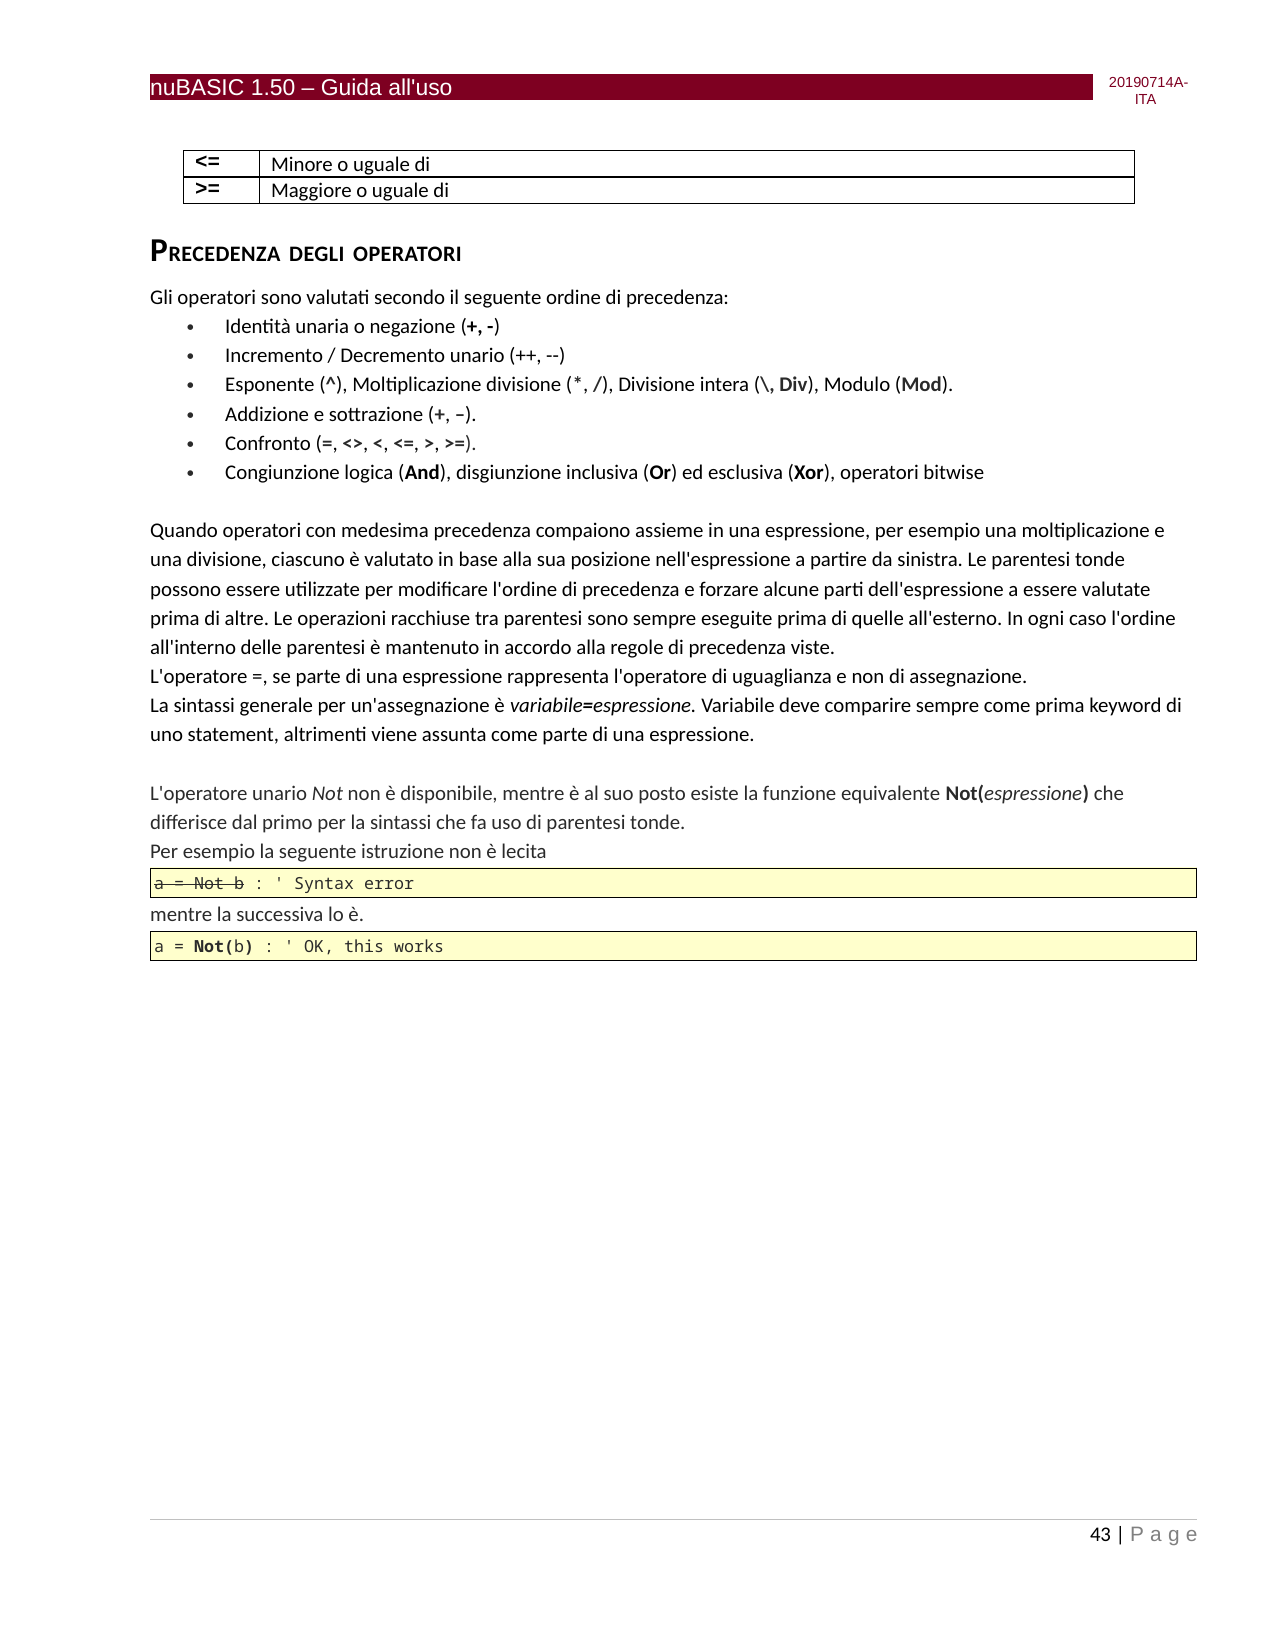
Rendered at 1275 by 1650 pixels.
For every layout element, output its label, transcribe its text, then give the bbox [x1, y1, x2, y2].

text mentre la successiva lo è. [150, 901, 1197, 927]
list Incremento / Decremento unario (++, --) [187, 342, 1197, 368]
list Addizione e sottrazione (+, –). [187, 401, 1197, 426]
table_cell <= [184, 151, 259, 176]
list Esponente (^), Moltiplicazione divisione (*, /), Divisione intera (\, Div), Modulo (Mod). [187, 372, 1197, 397]
text Quando operatori con medesima precedenza compaiono assieme in una espressione, per esempio una moltiplicazione e una divisione, ciascuno è valutato in base alla sua posizione nell'espressione a partire da sinistra. Le parentesi tonde possono essere utilizzate per modificare l'ordine di precedenza e forzare alcune parti dell'espressione a essere valutate prima di altre. Le operazioni racchiuse tra parentesi sono sempre eseguite prima di quelle all'esterno. In ogni caso l'ordine all'interno delle parentesi è mantenuto in accordo alla regole di precedenza viste. [150, 517, 1197, 659]
text Gli operatori sono valutati secondo il seguente ordine di precedenza: [150, 284, 1197, 309]
list Identità unaria o negazione (+, -) [187, 313, 1197, 339]
table_cell >= [184, 178, 259, 203]
text L'operatore =, se parte di una espressione rappresenta l'operatore di uguaglianza e non di assegnazione. [150, 663, 1197, 689]
list Confronto (=, <>, <, <=, >, >=). [187, 430, 1197, 455]
text L'operatore unario Not non è disponibile, mentre è al suo posto esiste la funzione equivalente Not(espressione) che differisce dal primo per la sintassi che fa uso di parentesi tonde. [150, 780, 1197, 834]
list Congiunzione logica (And), disgiunzione inclusiva (Or) ed esclusiva (Xor), operatori bitwise [187, 459, 1197, 484]
list a = Not(b) : ' OK, this works [151, 932, 1196, 960]
text La sintassi generale per un'assegnazione è variabile=espressione. Variabile deve comparire sempre come prima keyword di uno statement, altrimenti viene assunta come parte di una espressione. [150, 692, 1197, 747]
subtitle Precedenza degli operatori [150, 229, 1197, 270]
table_cell Maggiore o uguale di [260, 178, 1134, 203]
table_cell Minore o uguale di [260, 151, 1134, 176]
list a = Not b : ' Syntax error [151, 869, 1196, 897]
text Per esempio la seguente istruzione non è lecita [150, 838, 1197, 864]
